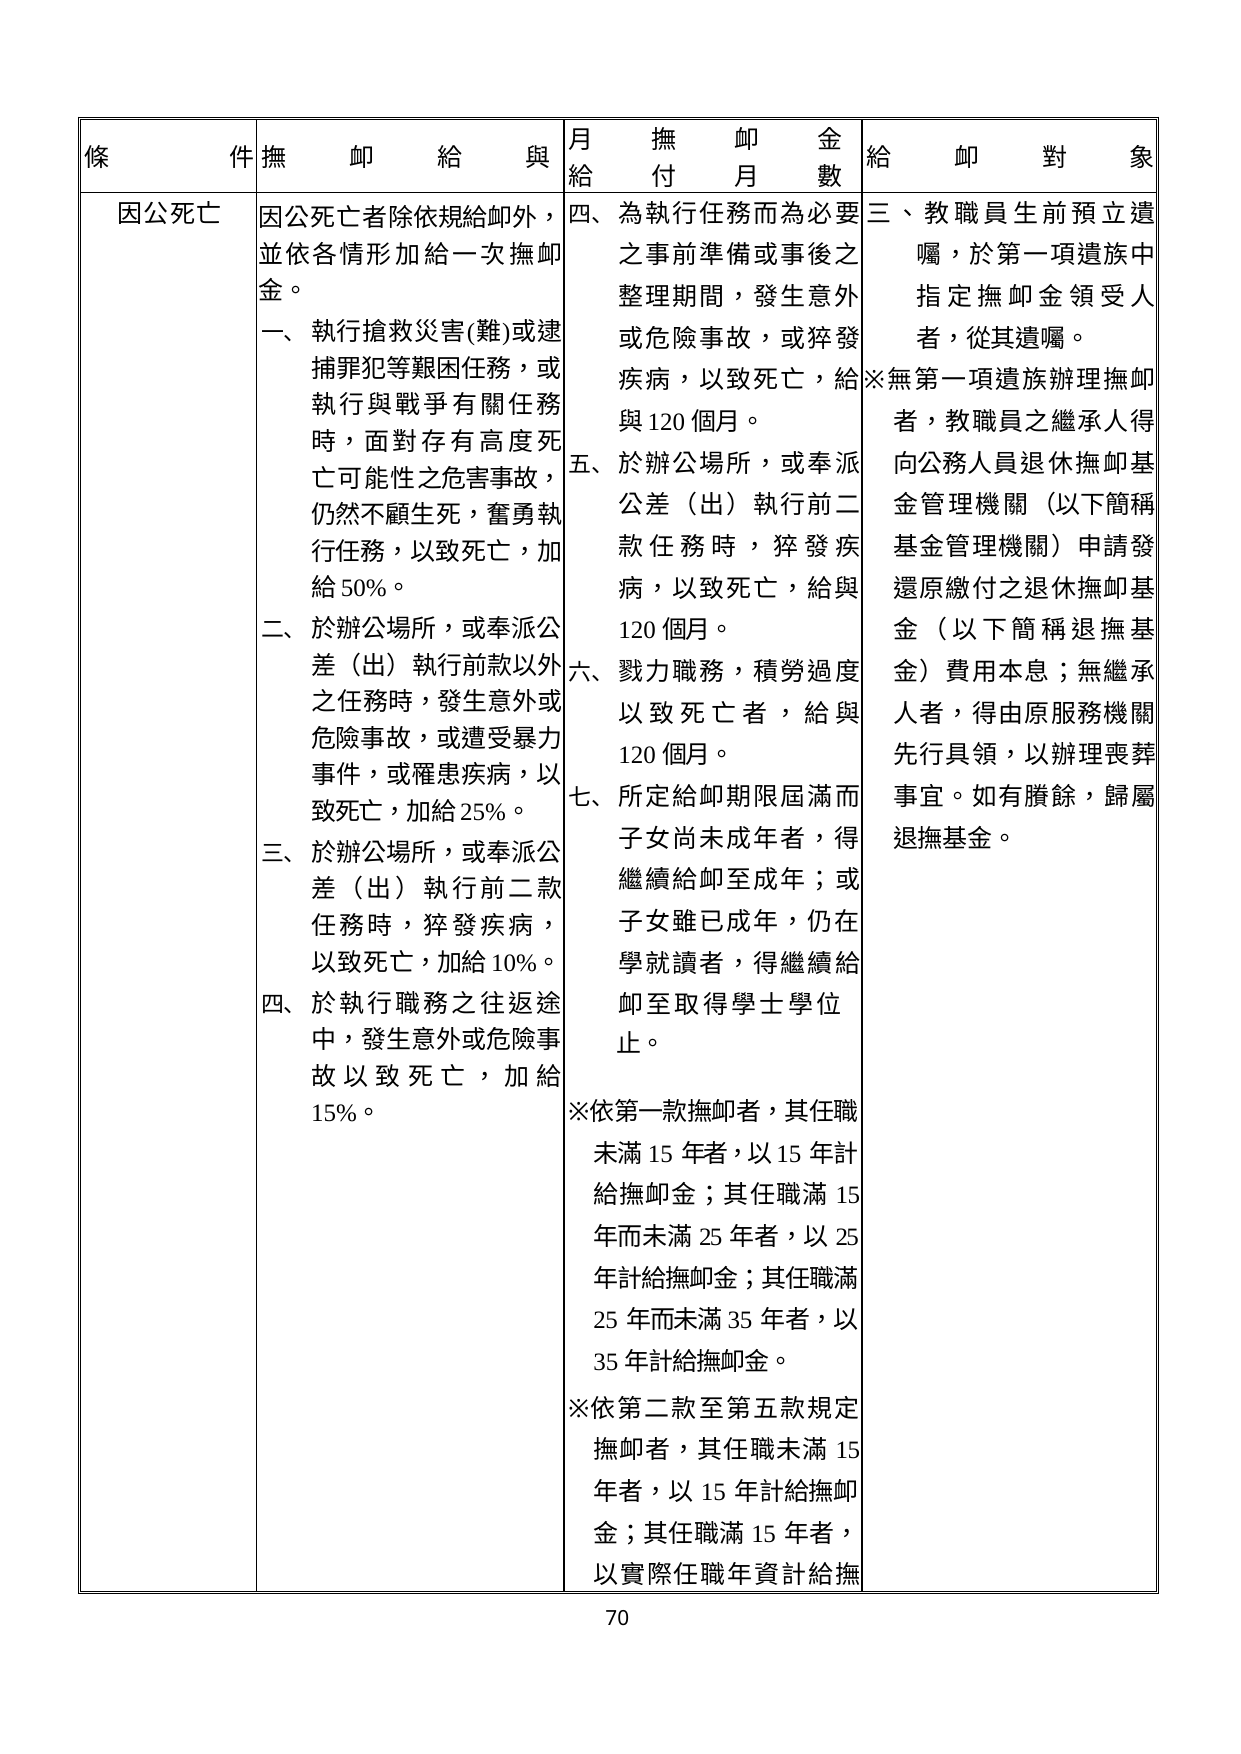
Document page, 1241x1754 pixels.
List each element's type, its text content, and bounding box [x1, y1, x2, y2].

table_cell 因公死亡 [81, 193, 256, 1591]
table_header 給卹對象 [863, 120, 1156, 192]
table_header 月 撫 卹 金給 付 月 數 [565, 120, 861, 192]
table_header 撫 卹 給 與 [257, 120, 563, 192]
table_cell 因公死亡者除依規給卹外，並依各情形加給一次撫卹金。 執行搶救災害(難)或逮捕罪犯等艱困任務，或執行與戰爭有關任務時，面對存有高度死亡可能性之危害事故，仍然不顧生死，奮勇執行任務，以致死亡，加給 50%。 於辦公場所，或奉派公差（出）執行前款以外之任務時，發生意外或危險事故，或遭受暴力事件，或罹患疾病，以致死亡，加給 25%。 於辦公場所，或奉派公差（出）執行前二款任務時，猝發疾病，以致死亡，加給 10%。 於執行職務之往返途中，發生意外或危險事故以致死亡，加給 15%。 [257, 193, 563, 1591]
table_header 條件 [81, 120, 256, 192]
table_cell 為執行任務而為必要之事前準備或事後之整理期間，發生意外或危險事故，或猝發疾病，以致死亡，給與 120 個月。 於辦公場所，或奉派公差（出）執行前二款任務時，猝發疾病，以致死亡，給與 120 個月。 戮力職務，積勞過度以致死亡者，給與 120 個月。 所定給卹期限屆滿而子女尚未成年者，得繼續給卹至成年；或子女雖已成年，仍在學就讀者，得繼續給卹至取得學士學位 止。 ※依第一款撫卹者，其任職未滿 15 年者，以 15 年計給撫卹金；其任職滿 15年而未滿 25 年者，以 25年計給撫卹金；其任職滿 25 年而未滿 35 年者，以35 年計給撫卹金。 ※依第二款至第五款規定撫卹者，其任職未滿 15年者，以 15 年計給撫卹金；其任職滿 15 年者，以實際任職年資計給撫卹金。 [565, 193, 861, 1591]
table_cell 三、教職員生前預立遺囑，於第一項遺族中指定撫卹金領受人者，從其遺囑。 ※無第一項遺族辦理撫卹者，教職員之繼承人得向公務人員退休撫卹基金管理機關（以下簡稱基金管理機關）申請發還原繳付之退休撫卹基金（以下簡稱退撫基金）費用本息；無繼承人者，得由原服務機關先行具領，以辦理喪葬事宜。如有賸餘，歸屬退撫基金。 [863, 193, 1156, 1591]
